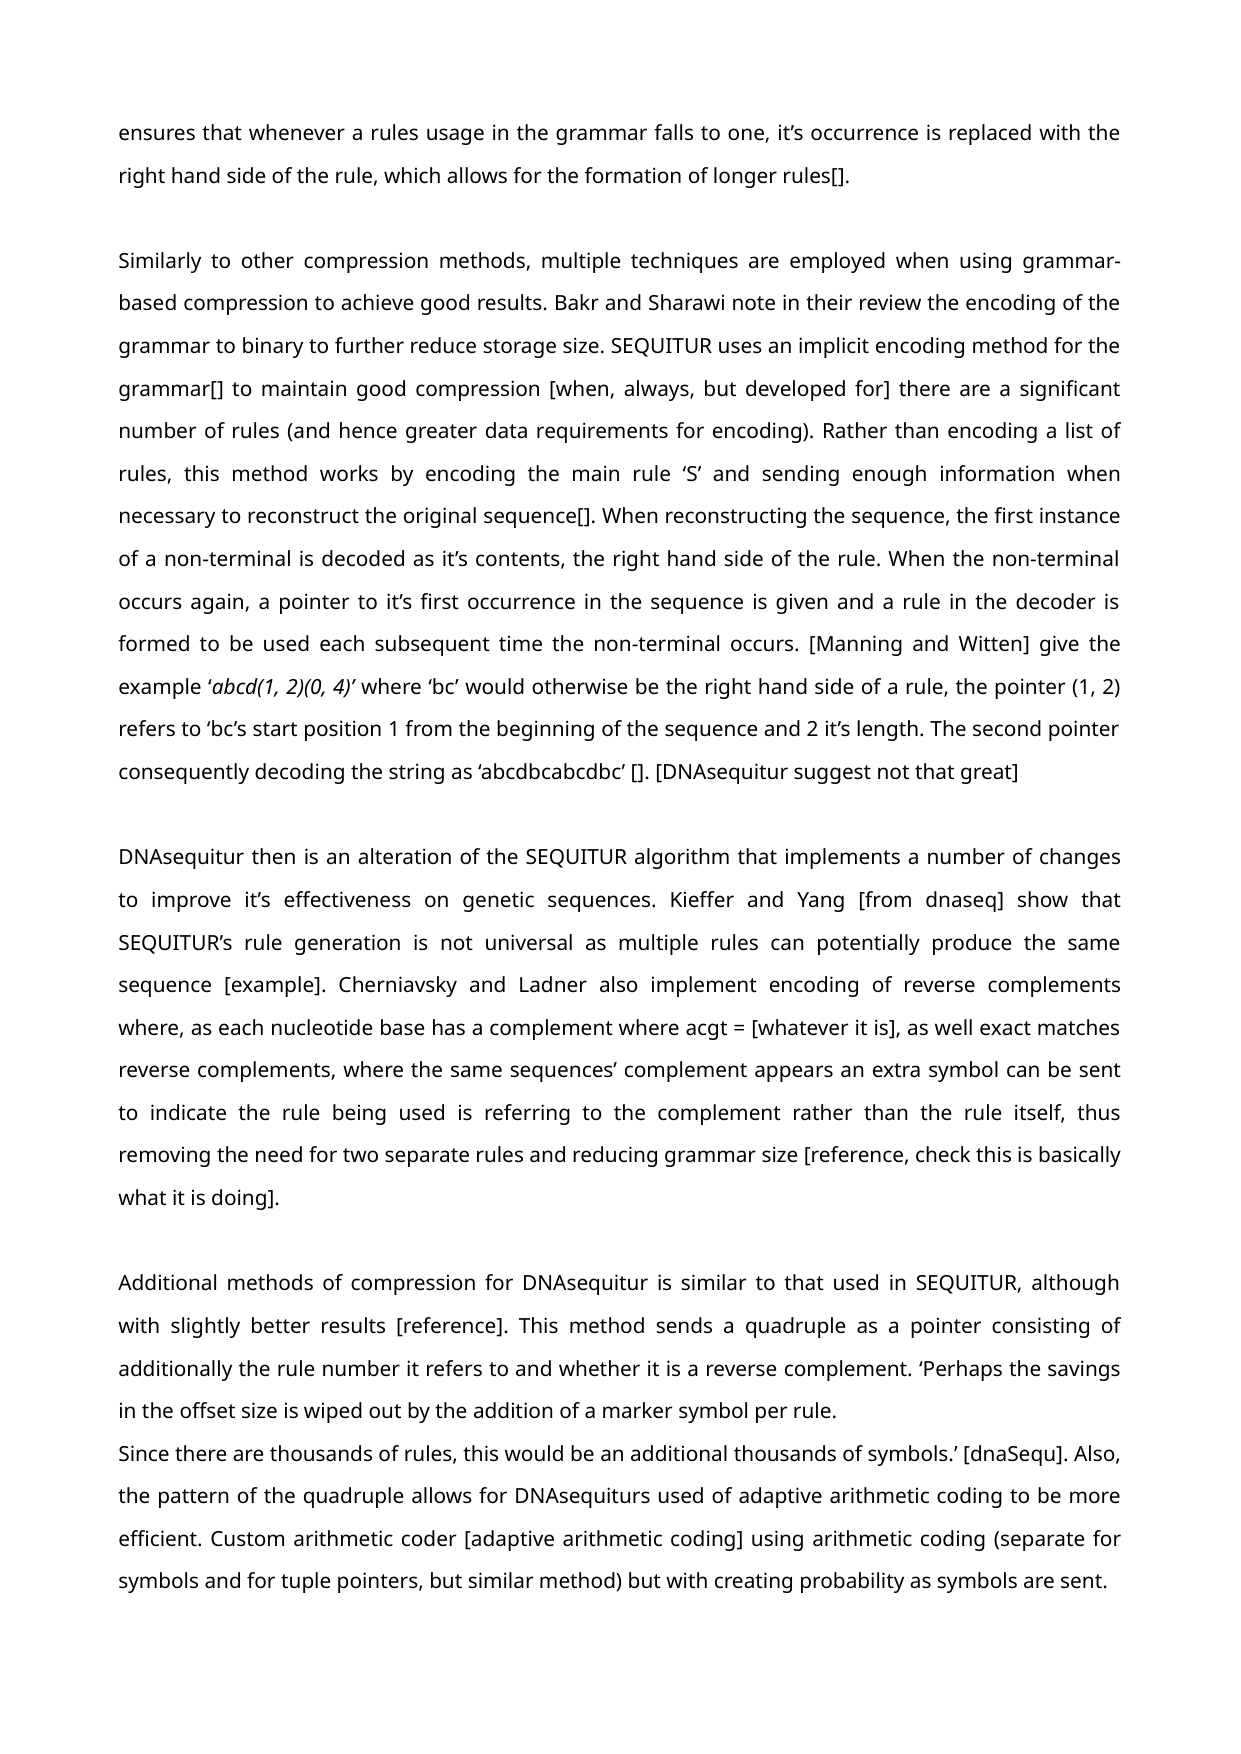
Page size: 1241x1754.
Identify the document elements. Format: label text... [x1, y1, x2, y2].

text Additional methods of compression for DNAsequitur is similar to that used in SEQUITUR, although with slightly better results [reference]. This method sends a quadruple as a pointer consisting of additionally the rule number it refers to and whether it is a reverse complement. ‘Perhaps the savings in the offset size is wiped out by the addition of a marker symbol per rule. [118, 1268, 1122, 1425]
text ensures that whenever a rules usage in the grammar falls to one, it’s occurrence is replaced with the right hand side of the rule, which allows for the formation of longer rules[]. [118, 118, 1122, 189]
text DNAsequitur then is an alteration of the SEQUITUR algorithm that implements a number of changes to improve it’s effectiveness on genetic sequences. Kieffer and Yang [from dnaseq] show that SEQUITUR’s rule generation is not universal as multiple rules can potentially produce the same sequence [example]. Cherniavsky and Ladner also implement encoding of reverse complements where, as each nucleotide base has a complement where acgt = [whatever it is], as well exact matches reverse complements, where the same sequences’ complement appears an extra symbol can be sent to indicate the rule being used is referring to the complement rather than the rule itself, thus removing the need for two separate rules and reducing grammar size [reference, check this is basically what it is doing]. [118, 842, 1122, 1212]
text Similarly to other compression methods, multiple techniques are employed when using grammar-based compression to achieve good results. Bakr and Sharawi note in their review the encoding of the grammar to binary to further reduce storage size. SEQUITUR uses an implicit encoding method for the grammar[] to maintain good compression [when, always, but developed for] there are a significant number of rules (and hence greater data requirements for encoding). Rather than encoding a list of rules, this method works by encoding the main rule ‘S’ and sending enough information when necessary to reconstruct the original sequence[]. When reconstructing the sequence, the first instance of a non-terminal is decoded as it’s contents, the right hand side of the rule. When the non-terminal occurs again, a pointer to it’s first occurrence in the sequence is given and a rule in the decoder is formed to be used each subsequent time the non-terminal occurs. [Manning and Witten] give the example ‘abcd(1, 2)(0, 4)’ where ‘bc’ would otherwise be the right hand side of a rule, the pointer (1, 2) refers to ‘bc’s start position 1 from the beginning of the sequence and 2 it’s length. The second pointer consequently decoding the string as ‘abcdbcabcdbc’ []. [DNAsequitur suggest not that great] [118, 246, 1122, 786]
text Since there are thousands of rules, this would be an additional thousands of symbols.’ [dnaSequ]. Also, the pattern of the quadruple allows for DNAsequiturs used of adaptive arithmetic coding to be more efficient. Custom arithmetic coder [adaptive arithmetic coding] using arithmetic coding (separate for symbols and for tuple pointers, but similar method) but with creating probability as symbols are sent. [118, 1439, 1122, 1595]
